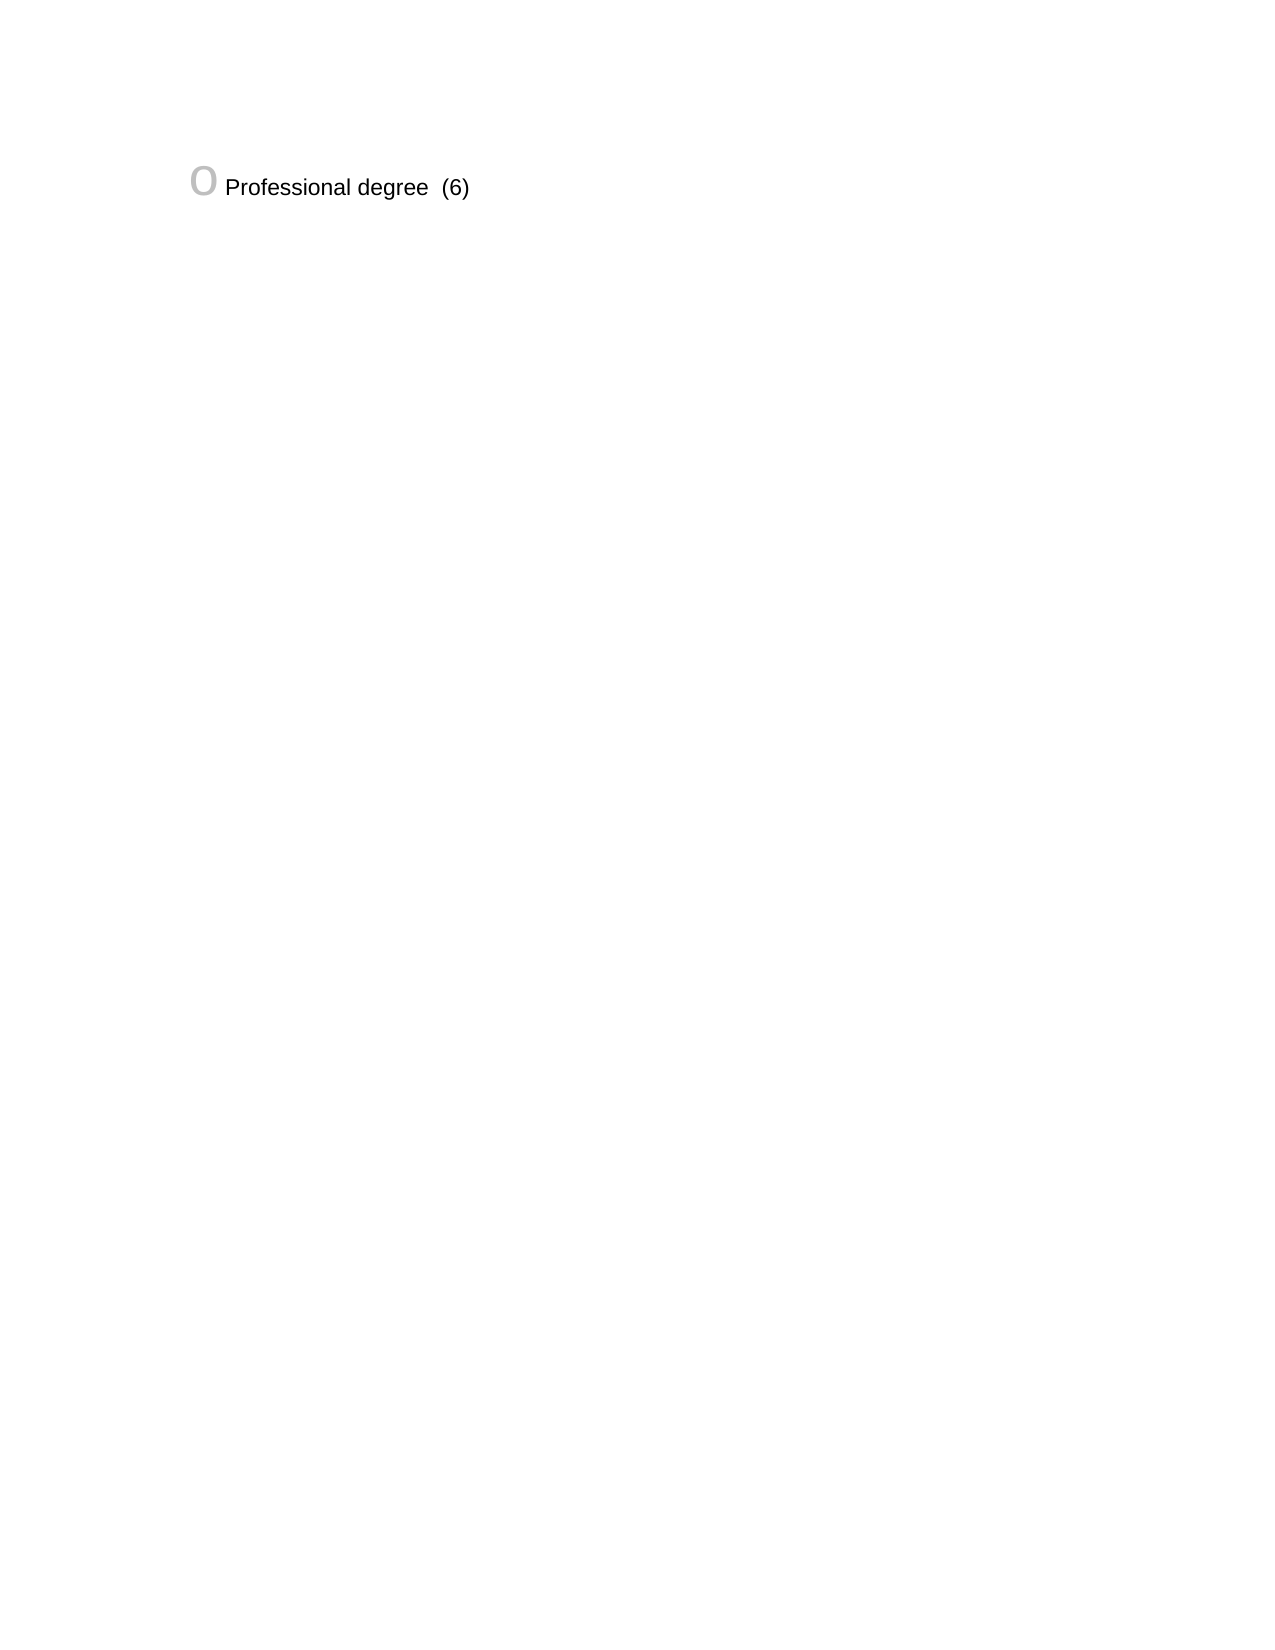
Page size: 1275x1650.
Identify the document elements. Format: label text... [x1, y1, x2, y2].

list Professional degree (6) [187, 150, 1125, 211]
